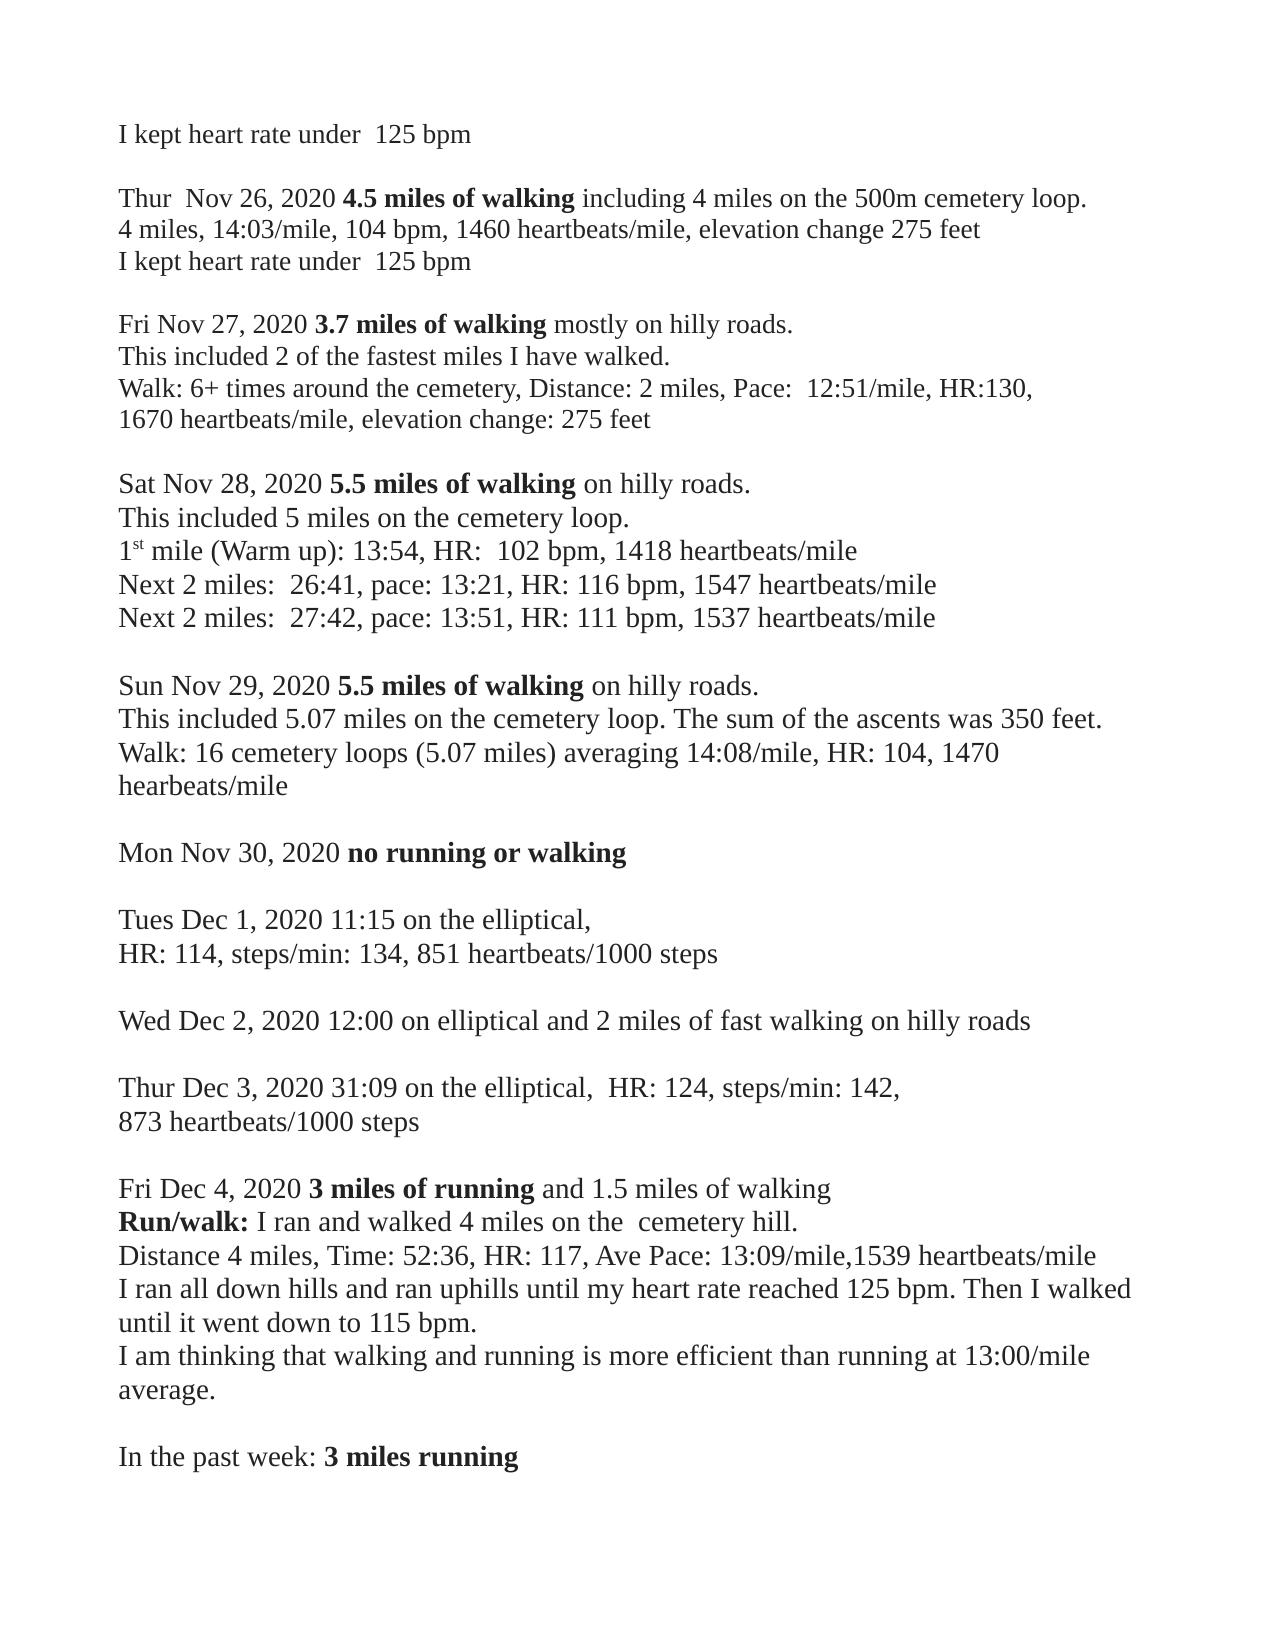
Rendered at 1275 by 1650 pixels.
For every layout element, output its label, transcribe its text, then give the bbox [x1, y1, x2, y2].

text I am thinking that walking and running is more efficient than running at 13:00/mile average. [118, 1338, 1161, 1406]
text Thur Dec 3, 2020 31:09 on the elliptical, HR: 124, steps/min: 142, [118, 1070, 1161, 1104]
text Sat Nov 28, 2020 5.5 miles of walking on hilly roads. [118, 466, 1161, 500]
text This included 5.07 miles on the cemetery loop. The sum of the ascents was 350 feet. [118, 701, 1161, 735]
text Tues Dec 1, 2020 11:15 on the elliptical, [118, 902, 1161, 936]
text Wed Dec 2, 2020 12:00 on elliptical and 2 miles of fast walking on hilly roads [118, 1003, 1161, 1037]
text This included 5 miles on the cemetery loop. [118, 500, 1161, 533]
text I kept heart rate under 125 bpm [118, 245, 1161, 276]
text Thur Nov 26, 2020 4.5 miles of walking including 4 miles on the 500m cemetery loop. [118, 181, 1161, 213]
text Walk: 6+ times around the cemetery, Distance: 2 miles, Pace: 12:51/mile, HR:130, [118, 371, 1161, 403]
text This included 2 of the fastest miles I have walked. [118, 340, 1161, 371]
text Next 2 miles: 26:41, pace: 13:21, HR: 116 bpm, 1547 heartbeats/mile [118, 567, 1161, 601]
text Next 2 miles: 27:42, pace: 13:51, HR: 111 bpm, 1537 heartbeats/mile [118, 601, 1161, 634]
text 1st mile (Warm up): 13:54, HR: 102 bpm, 1418 heartbeats/mile [118, 533, 1161, 567]
text 4 miles, 14:03/mile, 104 bpm, 1460 heartbeats/mile, elevation change 275 feet [118, 213, 1161, 245]
text Fri Dec 4, 2020 3 miles of running and 1.5 miles of walking [118, 1171, 1161, 1204]
text Walk: 16 cemetery loops (5.07 miles) averaging 14:08/mile, HR: 104, 1470 hearbeats/mile [118, 735, 1161, 802]
text HR: 114, steps/min: 134, 851 heartbeats/1000 steps [118, 936, 1161, 969]
text In the past week: 3 miles running [118, 1439, 1161, 1473]
text 873 heartbeats/1000 steps [118, 1104, 1161, 1137]
text Distance 4 miles, Time: 52:36, HR: 117, Ave Pace: 13:09/mile,1539 heartbeats/mile [118, 1238, 1161, 1271]
text Sun Nov 29, 2020 5.5 miles of walking on hilly roads. [118, 668, 1161, 701]
text 1670 heartbeats/mile, elevation change: 275 feet [118, 403, 1161, 435]
text Run/walk: I ran and walked 4 miles on the cemetery hill. [118, 1204, 1161, 1238]
text Mon Nov 30, 2020 no running or walking [118, 835, 1161, 869]
text Fri Nov 27, 2020 3.7 miles of walking mostly on hilly roads. [118, 308, 1161, 340]
text I kept heart rate under 125 bpm [118, 118, 1161, 150]
text I ran all down hills and ran uphills until my heart rate reached 125 bpm. Then I walked until it went down to 115 bpm. [118, 1271, 1161, 1338]
